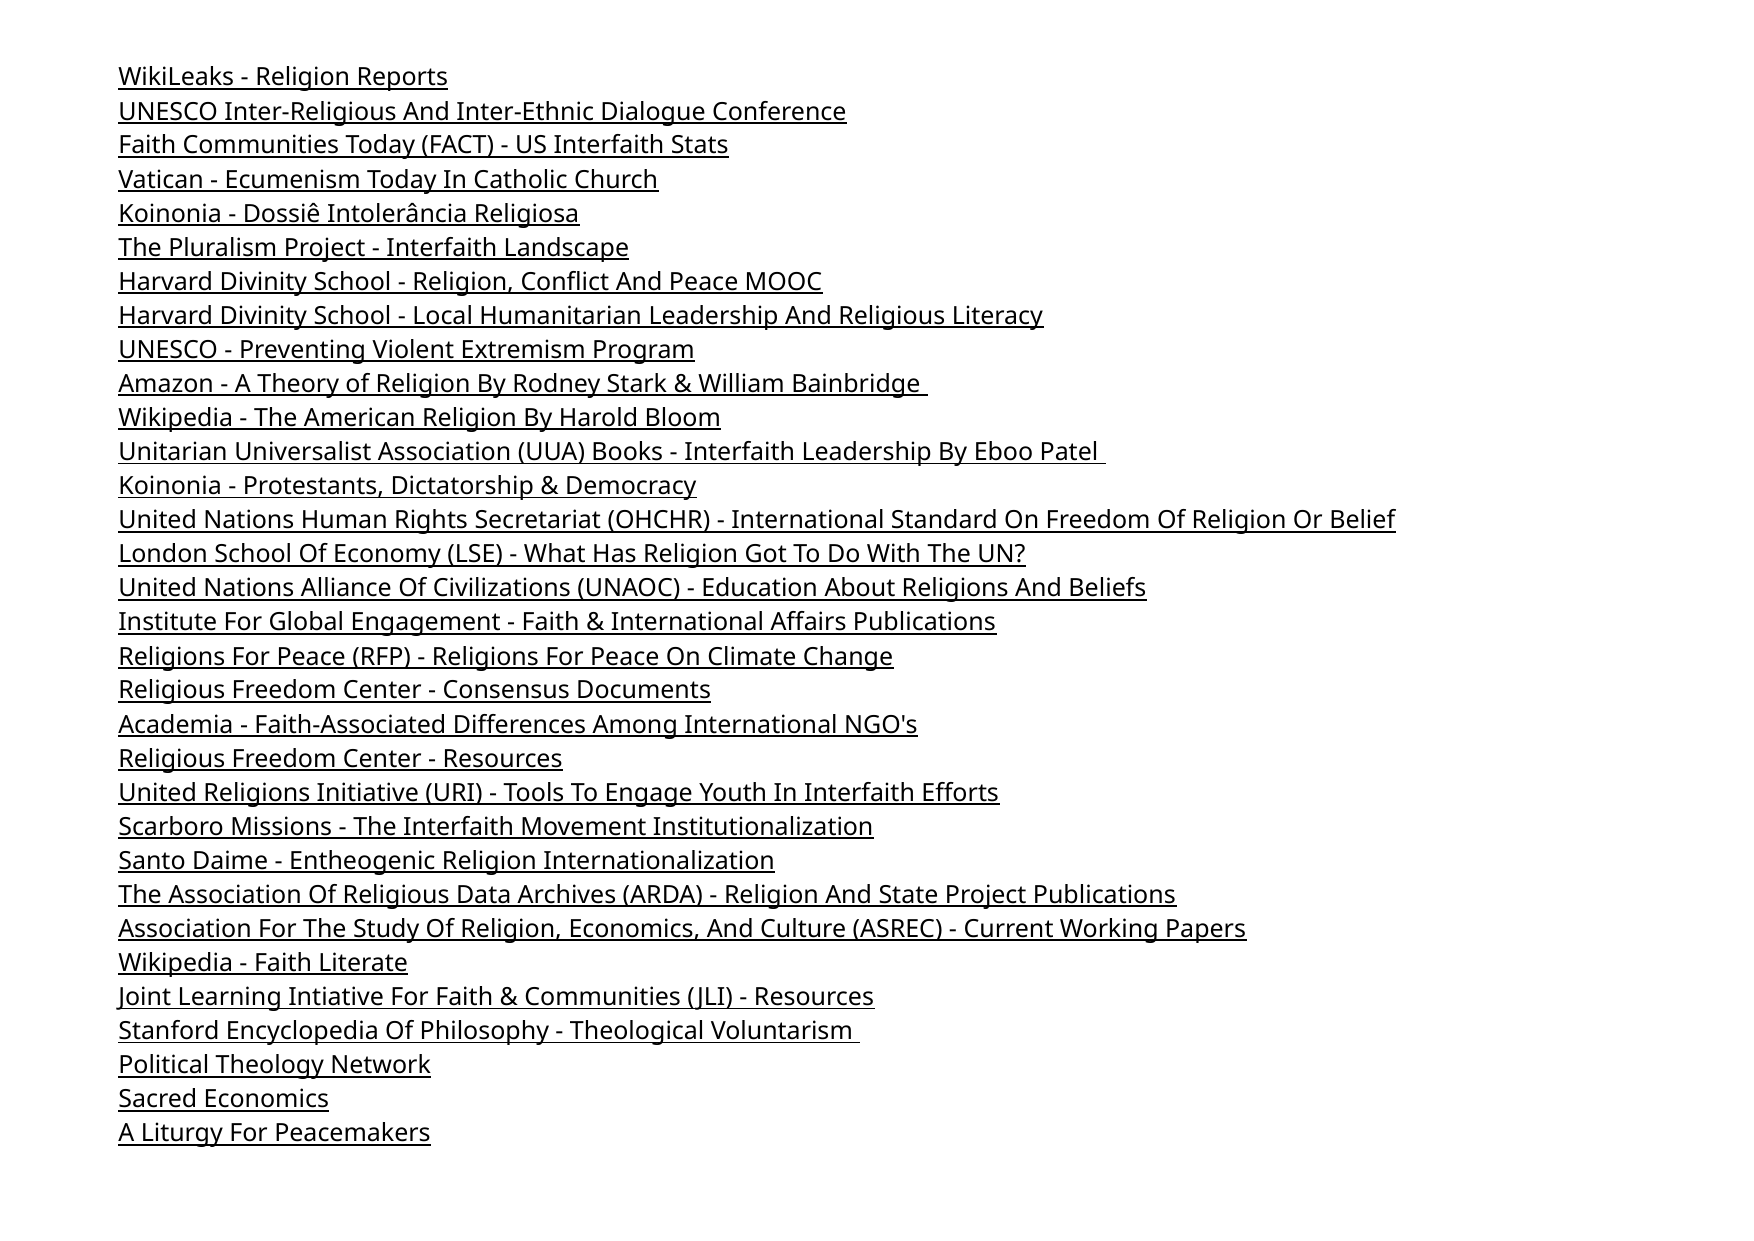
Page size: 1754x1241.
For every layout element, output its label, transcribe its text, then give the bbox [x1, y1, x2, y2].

subtitle Religious Freedom Center - Consensus Documents [118, 672, 1695, 706]
subtitle United Nations Alliance Of Civilizations (UNAOC) - Education About Religions And Beliefs [118, 570, 1695, 604]
subtitle Religions For Peace (RFP) - Religions For Peace On Climate Change [118, 638, 1695, 672]
subtitle Unitarian Universalist Association (UUA) Books - Interfaith Leadership By Eboo Patel [118, 434, 1695, 468]
subtitle Stanford Encyclopedia Of Philosophy - Theological Voluntarism [118, 1013, 1695, 1047]
subtitle Koinonia - Dossiê Intolerância Religiosa [118, 195, 1695, 229]
subtitle Vatican - Ecumenism Today In Catholic Church [118, 161, 1695, 195]
subtitle Amazon - A Theory of Religion By Rodney Stark & William Bainbridge [118, 366, 1695, 400]
subtitle Wikipedia - The American Religion By Harold Bloom [118, 400, 1695, 434]
subtitle Santo Daime - Entheogenic Religion Internationalization [118, 842, 1695, 877]
subtitle The Pluralism Project - Interfaith Landscape [118, 229, 1695, 263]
subtitle United Religions Initiative (URI) - Tools To Engage Youth In Interfaith Efforts [118, 774, 1695, 808]
subtitle Harvard Divinity School - Religion, Conflict And Peace MOOC [118, 263, 1695, 297]
subtitle Association For The Study Of Religion, Economics, And Culture (ASREC) - Current Working Papers [118, 911, 1695, 945]
subtitle Institute For Global Engagement - Faith & International Affairs Publications [118, 604, 1695, 638]
subtitle Koinonia - Protestants, Dictatorship & Democracy [118, 468, 1695, 502]
subtitle Scarboro Missions - The Interfaith Movement Institutionalization [118, 808, 1695, 842]
subtitle Sacred Economics [118, 1081, 1695, 1115]
subtitle UNESCO - Preventing Violent Extremism Program [118, 332, 1695, 366]
subtitle United Nations Human Rights Secretariat (OHCHR) - International Standard On Freedom Of Religion Or Belief [118, 502, 1695, 536]
subtitle London School Of Economy (LSE) - What Has Religion Got To Do With The UN? [118, 536, 1695, 570]
subtitle Harvard Divinity School - Local Humanitarian Leadership And Religious Literacy [118, 297, 1695, 332]
subtitle Academia - Faith‐Associated Differences Among International NGO's [118, 706, 1695, 740]
subtitle Political Theology Network [118, 1047, 1695, 1081]
subtitle WikiLeaks - Religion Reports [118, 59, 1695, 93]
subtitle Religious Freedom Center - Resources [118, 740, 1695, 774]
subtitle A Liturgy For Peacemakers [118, 1115, 1695, 1149]
subtitle Wikipedia - Faith Literate [118, 945, 1695, 979]
subtitle UNESCO Inter-Religious And Inter-Ethnic Dialogue Conference [118, 93, 1695, 127]
subtitle Joint Learning Intiative For Faith & Communities (JLI) - Resources [118, 979, 1695, 1013]
subtitle The Association Of Religious Data Archives (ARDA) - Religion And State Project Publications [118, 877, 1695, 911]
subtitle Faith Communities Today (FACT) - US Interfaith Stats [118, 127, 1695, 161]
